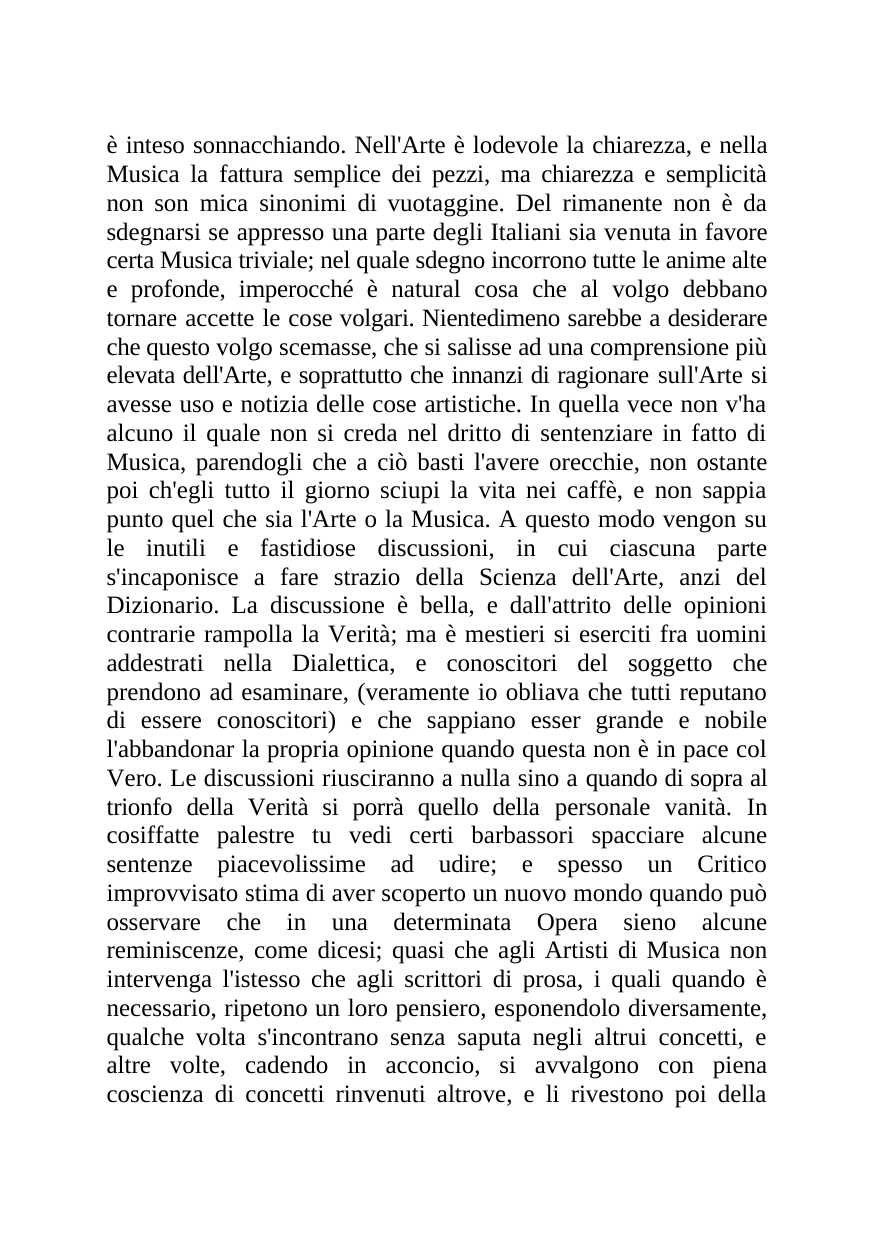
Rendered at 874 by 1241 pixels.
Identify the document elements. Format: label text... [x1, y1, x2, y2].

text è inteso sonnacchiando. Nell'Arte è lodevole la chiarezza, e nella Musica la fattura semplice dei pezzi, ma chiarezza e semplicità non son mica sinonimi di vuotaggine. Del rimanente non è da sdegnarsi se appresso una parte degli Italiani sia venuta in favore certa Musica triviale; nel quale sdegno incorrono tutte le anime alte e profonde, imperocché è natural cosa che al volgo debbano tornare accette le cose volgari. Nientedimeno sarebbe a desiderare che questo volgo scemasse, che si salisse ad una comprensione più elevata dell'Arte, e soprattutto che innanzi di ragionare sull'Arte si avesse uso e notizia delle cose artistiche. In quella vece non v'ha alcuno il quale non si creda nel dritto di sentenziare in fatto di Musica, parendogli che a ciò basti l'avere orecchie, non ostante poi ch'egli tutto il giorno sciupi la vita nei caffè, e non sappia punto quel che sia l'Arte o la Musica. A questo modo vengon su le inutili e fastidiose discussioni, in cui ciascuna parte s'incaponisce a fare strazio della Scienza dell'Arte, anzi del Dizionario. La discussione è bella, e dall'attrito delle opinioni contrarie rampolla la Verità; ma è mestieri si eserciti fra uomini addestrati nella Dialettica, e conoscitori del soggetto che prendono ad esaminare, (veramente io obliava che tutti reputano di essere conoscitori) e che sappiano esser grande e nobile l'abbandonar la propria opinione quando questa non è in pace col Vero. Le discussioni riusciranno a nulla sino a quando di sopra al trionfo della Verità si porrà quello della personale vanità. In cosiffatte palestre tu vedi certi barbassori spacciare alcune sentenze piacevolissime ad udire; e spesso un Critico improvvisato stima di aver scoperto un nuovo mondo quando può osservare che in una determinata Opera sieno alcune reminiscenze, come dicesi; quasi che agli Artisti di Musica non intervenga l'istesso che agli scrittori di prosa, i quali quando è necessario, ripetono un loro pensiero, esponendolo diversamente, qualche volta s'incontrano senza saputa negli altrui concetti, e altre volte, cadendo in acconcio, si avvalgono con piena coscienza di concetti rinvenuti altrove, e li rivestono poi della [106, 130, 768, 1108]
